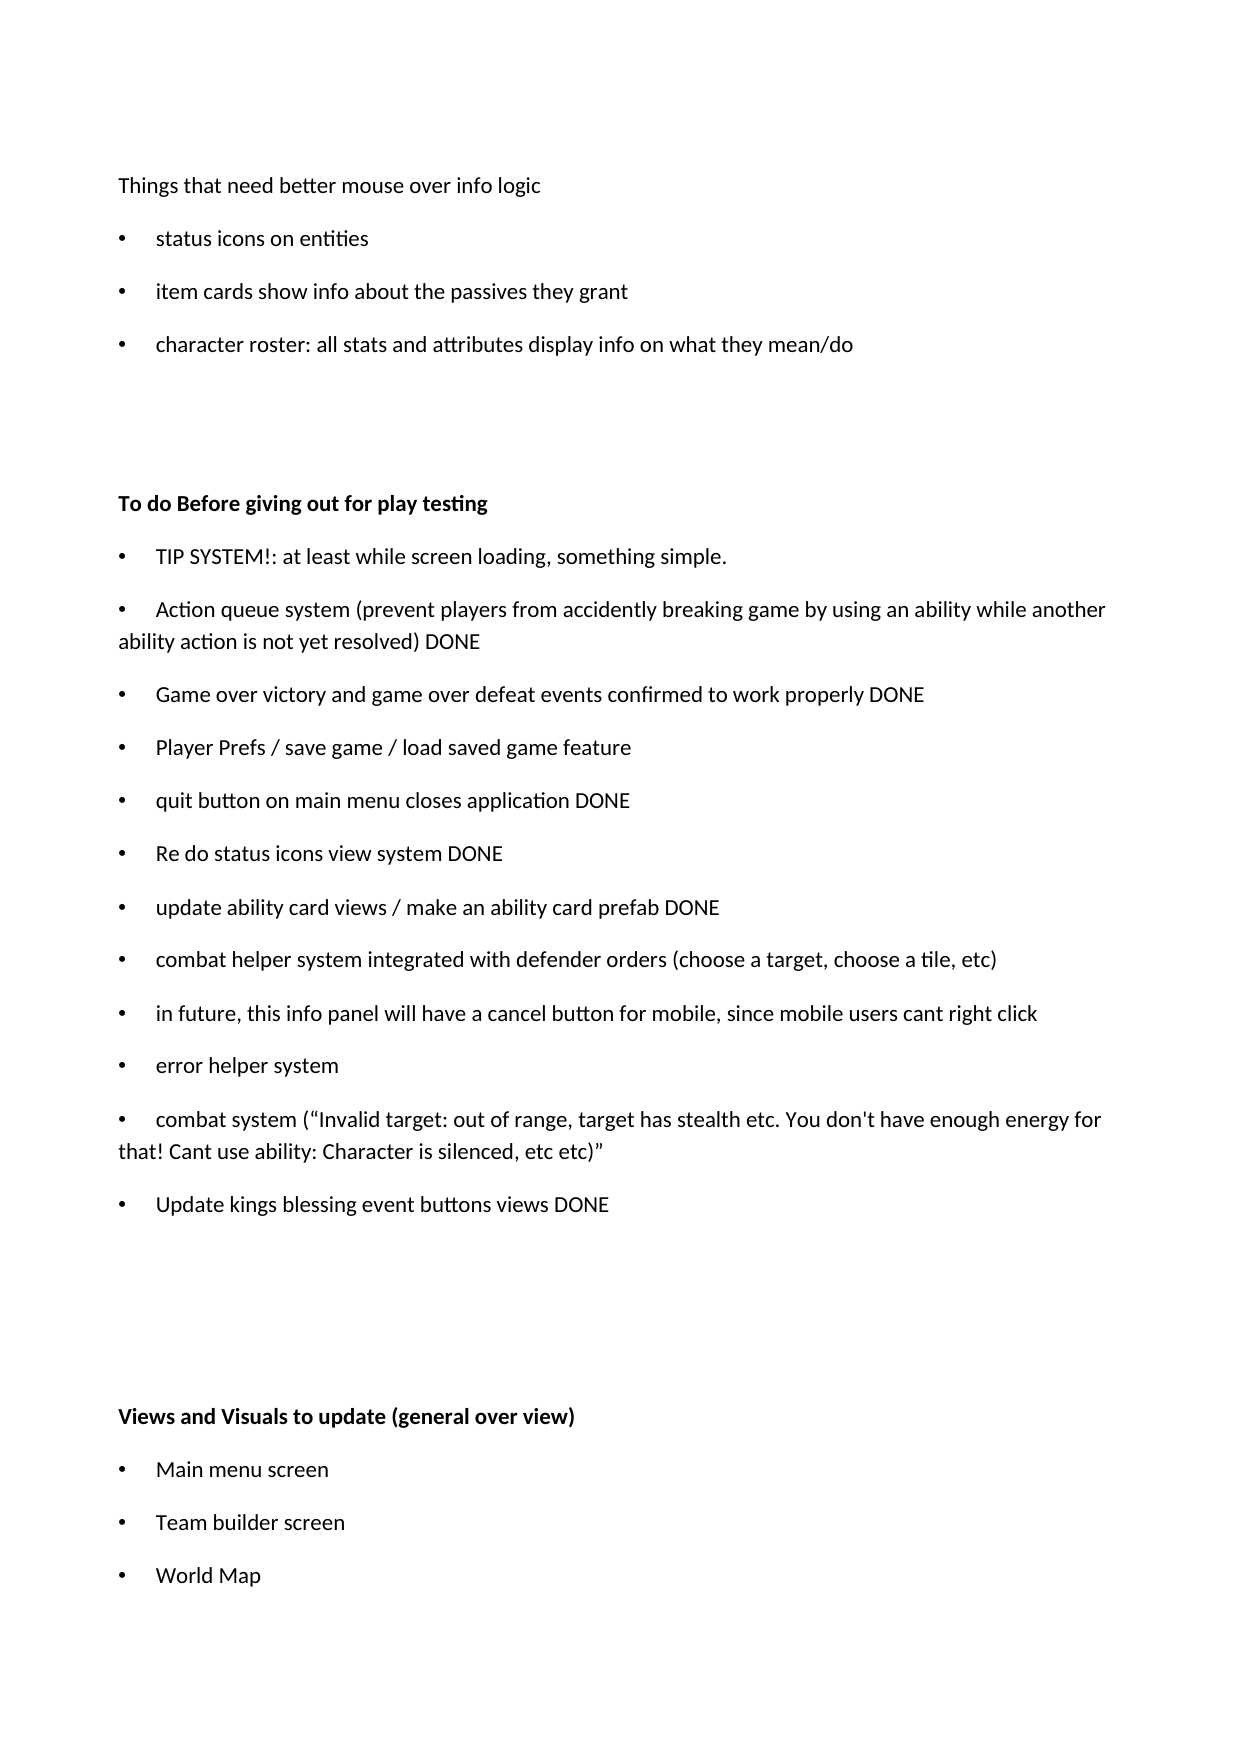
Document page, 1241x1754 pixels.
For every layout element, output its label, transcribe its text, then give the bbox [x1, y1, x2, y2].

list in future, this info panel will have a cancel button for mobile, since mobile users cant right click [81, 999, 1122, 1027]
list character roster: all stats and attributes display info on what they mean/do [81, 330, 1122, 358]
list Team builder screen [81, 1508, 1122, 1536]
text To do Before giving out for play testing [118, 489, 1122, 517]
list Main menu screen [81, 1455, 1122, 1483]
list status icons on entities [81, 224, 1122, 252]
list Player Prefs / save game / load saved game feature [81, 733, 1122, 762]
list combat helper system integrated with defender orders (choose a target, choose a tile, etc) [81, 946, 1122, 974]
list combat system (“Invalid target: out of range, target has stealth etc. You don't have enough energy for that! Cant use ability: Character is silenced, etc etc)” [81, 1105, 1122, 1165]
text Views and Visuals to update (general over view) [118, 1402, 1122, 1430]
list Re do status icons view system DONE [81, 839, 1122, 868]
list update ability card views / make an ability card prefab DONE [81, 893, 1122, 921]
list Action queue system (prevent players from accidently breaking game by using an ability while another ability action is not yet resolved) DONE [81, 595, 1122, 656]
text Things that need better mouse over info logic [118, 171, 1122, 199]
list error helper system [81, 1052, 1122, 1080]
list quit button on main menu closes application DONE [81, 787, 1122, 814]
list item cards show info about the passives they grant [81, 277, 1122, 305]
list Game over victory and game over defeat events confirmed to work properly DONE [81, 681, 1122, 708]
list TIP SYSTEM!: at least while screen loading, something simple. [81, 542, 1122, 570]
list World Map [81, 1561, 1122, 1589]
list Update kings blessing event buttons views DONE [81, 1190, 1122, 1218]
